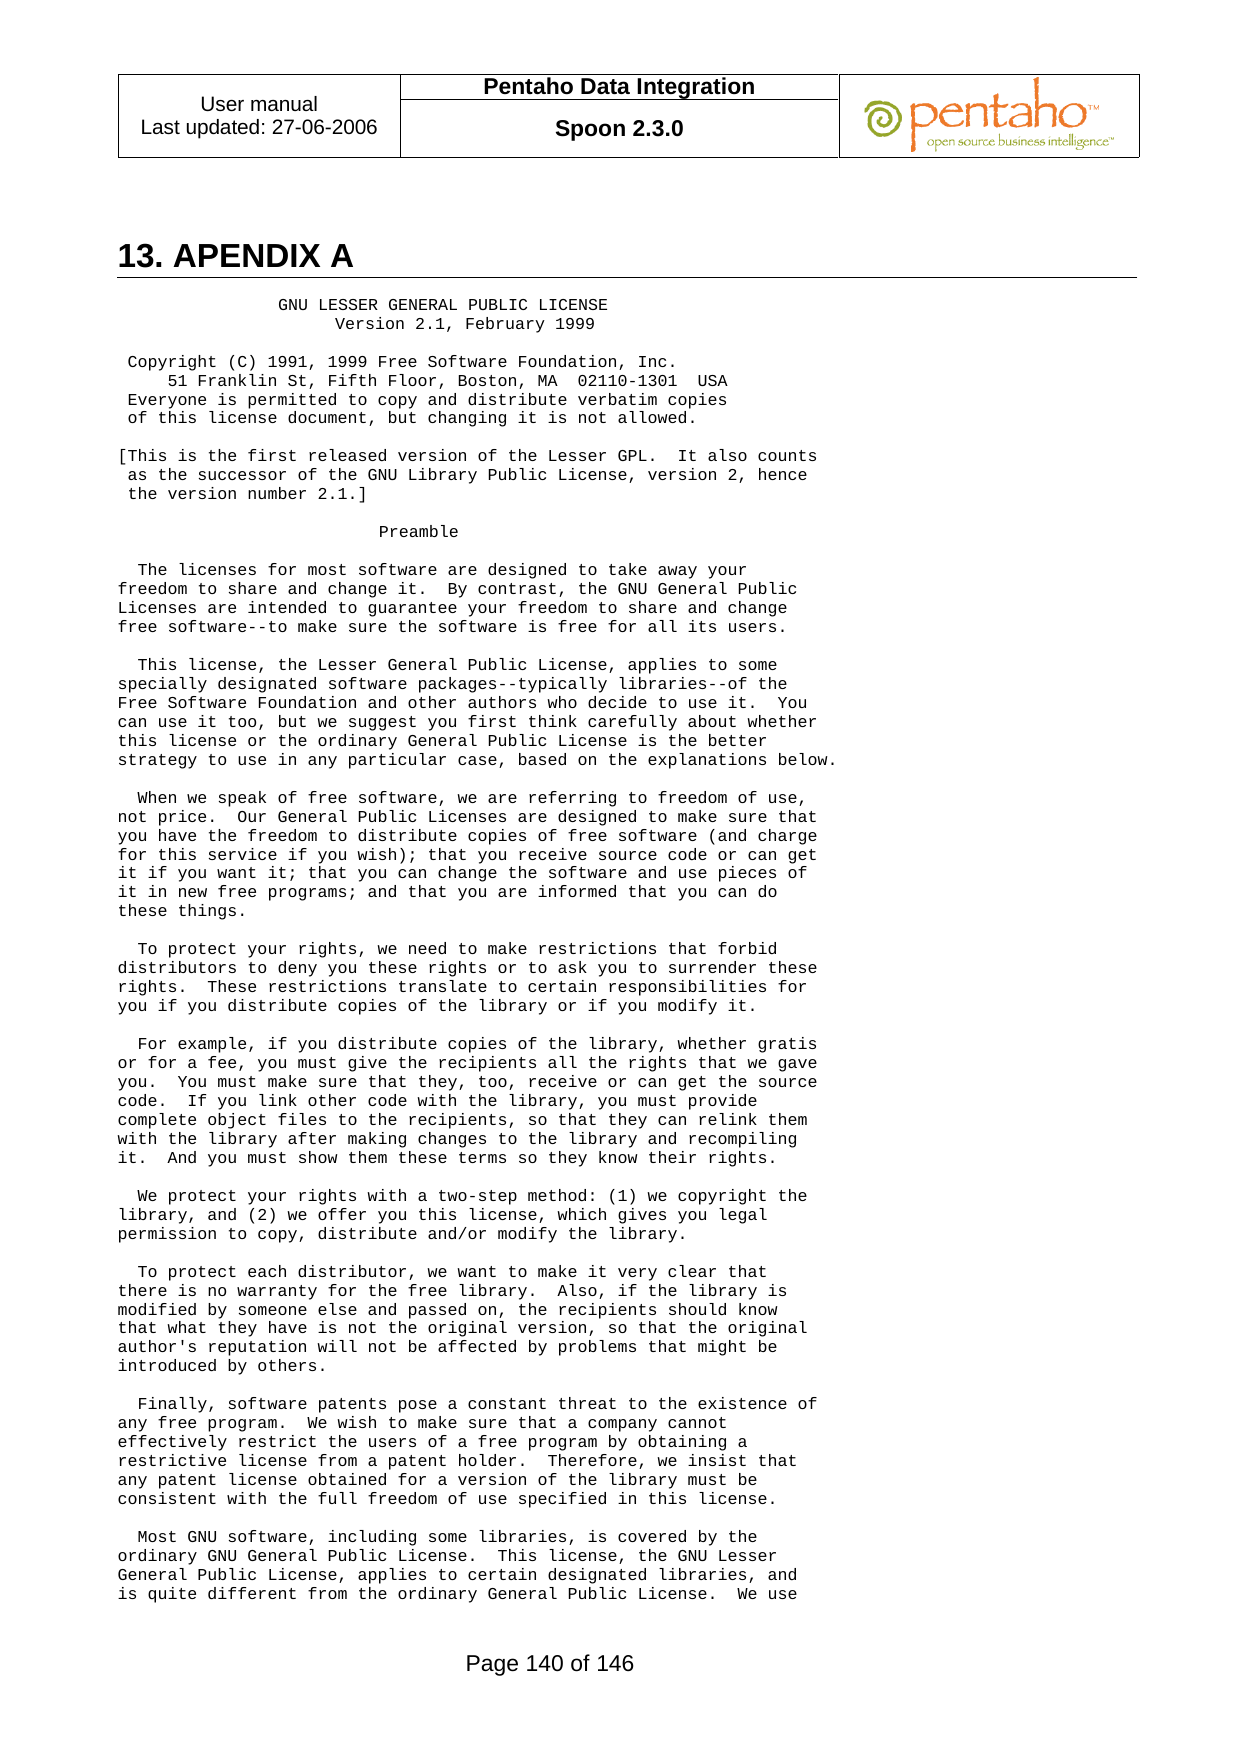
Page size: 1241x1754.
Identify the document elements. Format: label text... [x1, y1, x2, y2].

subtitle Apendix A [117, 238, 1137, 277]
text GNU LESSER GENERAL PUBLIC LICENSE Version 2.1, February 1999 Copyright (C) 1991, 1999 Free Software Foundation, Inc. 51 Franklin St, Fifth Floor, Boston, MA 02110-1301 USA Everyone is permitted to copy and distribute verbatim copies of this license document, but changing it is not allowed. [This is the first released version of the Lesser GPL. It also counts as the successor of the GNU Library Public License, version 2, hence the version number 2.1.] Preamble The licenses for most software are designed to take away your freedom to share and change it. By contrast, the GNU General Public Licenses are intended to guarantee your freedom to share and change free software--to make sure the software is free for all its users. This license, the Lesser General Public License, applies to some specially designated software packages--typically libraries--of the Free Software Foundation and other authors who decide to use it. You can use it too, but we suggest you first think carefully about whether this license or the ordinary General Public License is the better strategy to use in any particular case, based on the explanations below. When we speak of free software, we are referring to freedom of use, not price. Our General Public Licenses are designed to make sure that you have the freedom to distribute copies of free software (and charge for this service if you wish); that you receive source code or can get it if you want it; that you can change the software and use pieces of it in new free programs; and that you are informed that you can do these things. To protect your rights, we need to make restrictions that forbid distributors to deny you these rights or to ask you to surrender these rights. These restrictions translate to certain responsibilities for you if you distribute copies of the library or if you modify it. For example, if you distribute copies of the library, whether gratis or for a fee, you must give the recipients all the rights that we gave you. You must make sure that they, too, receive or can get the source code. If you link other code with the library, you must provide complete object files to the recipients, so that they can relink them with the library after making changes to the library and recompiling it. And you must show them these terms so they know their rights. We protect your rights with a two-step method: (1) we copyright the library, and (2) we offer you this license, which gives you legal permission to copy, distribute and/or modify the library. To protect each distributor, we want to make it very clear that there is no warranty for the free library. Also, if the library is modified by someone else and passed on, the recipients should know that what they have is not the original version, so that the original author's reputation will not be affected by problems that might be introduced by others. Finally, software patents pose a constant threat to the existence of any free program. We wish to make sure that a company cannot effectively restrict the users of a free program by obtaining a restrictive license from a patent holder. Therefore, we insist that any patent license obtained for a version of the library must be consistent with the full freedom of use specified in this license. Most GNU software, including some libraries, is covered by the ordinary GNU General Public License. This license, the GNU Lesser General Public License, applies to certain designated libraries, and is quite different from the ordinary General Public License. We use [117, 289, 1137, 1604]
